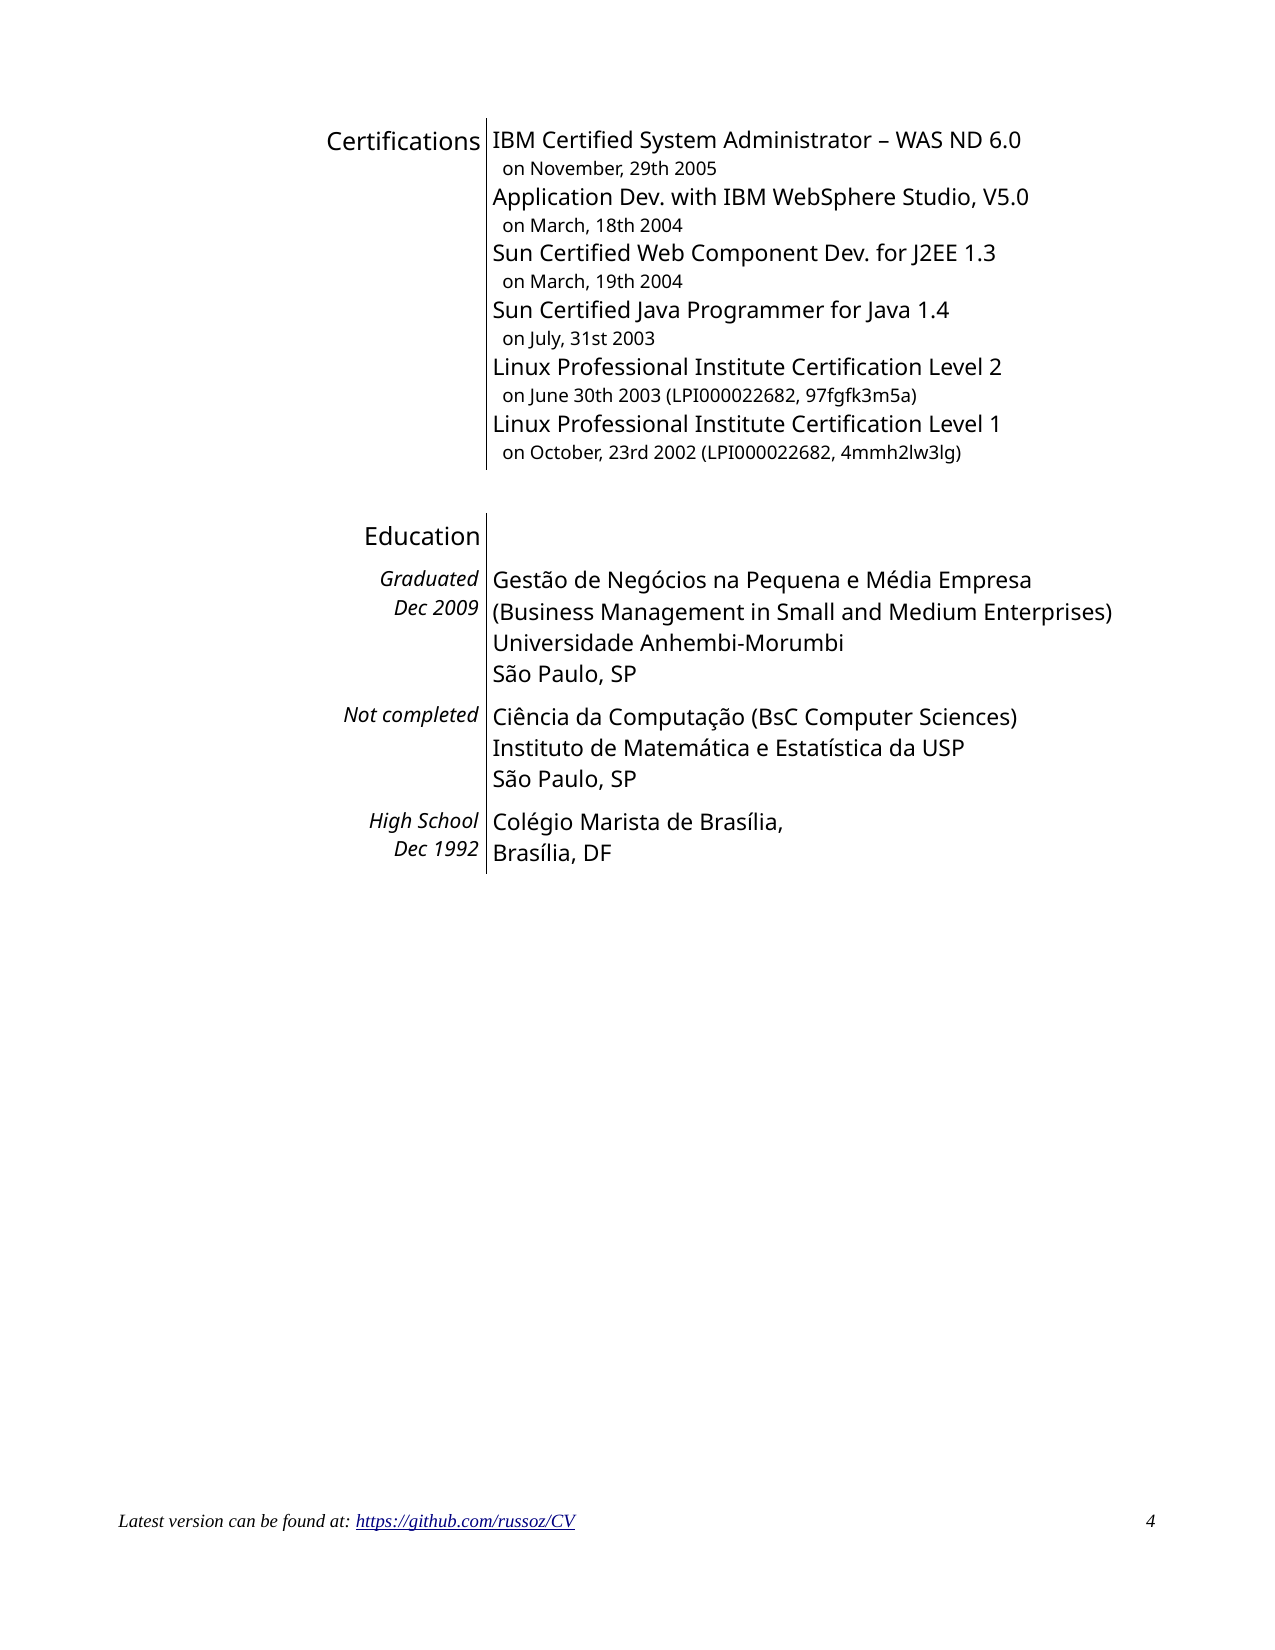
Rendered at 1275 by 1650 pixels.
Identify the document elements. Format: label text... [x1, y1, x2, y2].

table_cell [487, 513, 1157, 558]
table_cell IBM Certified System Administrator – WAS ND 6.0 on November, 29th 2005 Application Dev. with IBM WebSphere Studio, V5.0 on March, 18th 2004 Sun Certified Web Component Dev. for J2EE 1.3 on March, 19th 2004 Sun Certified Java Programmer for Java 1.4 on July, 31st 2003 Linux Professional Institute Certification Level 2 on June 30th 2003 (LPI000022682, 97fgfk3m5a) Linux Professional Institute Certification Level 1 on October, 23rd 2002 (LPI000022682, 4mmh2lw3lg) [487, 118, 1157, 470]
table_cell Ciência da Computação (BsC Computer Sciences) Instituto de Matemática e Estatística da USP São Paulo, SP [487, 695, 1157, 800]
table_cell Gestão de Negócios na Pequena e Média Empresa (Business Management in Small and Medium Enterprises) Universidade Anhembi-Morumbi São Paulo, SP [487, 559, 1157, 695]
table_cell [118, 470, 486, 513]
table_cell [486, 470, 1157, 513]
table_cell High School Dec 1992 [118, 800, 486, 874]
table_cell Not completed [118, 695, 486, 800]
table_cell Graduated Dec 2009 [118, 559, 486, 695]
table_cell Certifications [118, 118, 486, 470]
table_cell Education [118, 513, 486, 558]
table_cell Colégio Marista de Brasília, Brasília, DF [487, 800, 1157, 874]
